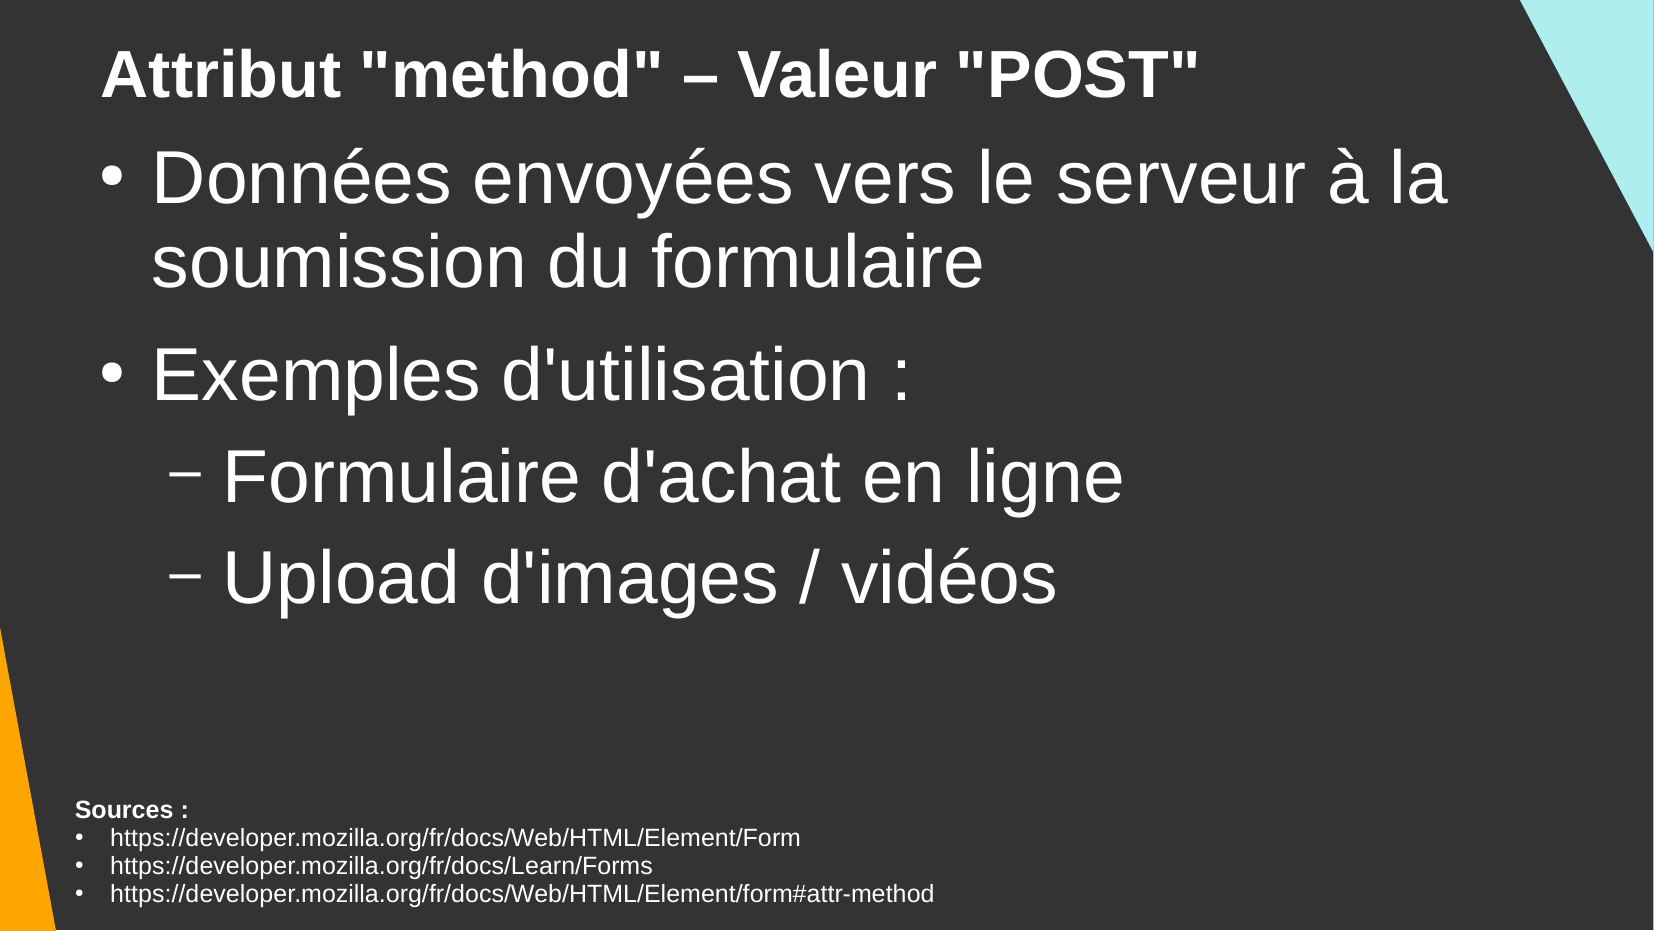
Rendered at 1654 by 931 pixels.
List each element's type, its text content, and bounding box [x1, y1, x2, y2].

text_box Sources : https://developer.mozilla.org/fr/docs/Web/HTML/Element/Form https://developer.mozilla.org/fr/docs/Learn/Forms https://developer.mozilla.org/fr/docs/Web/HTML/Element/form#attr-method [60, 788, 1546, 916]
list Données envoyées vers le serveur à la soumission du formulaire Exemples d'utilisation : Formulaire d'achat en ligne Upload d'images / vidéos [80, 135, 1605, 709]
text_box [1519, 0, 1654, 254]
title Attribut "method" – Valeur "POST" [82, 37, 1571, 114]
text_box [0, 627, 57, 931]
